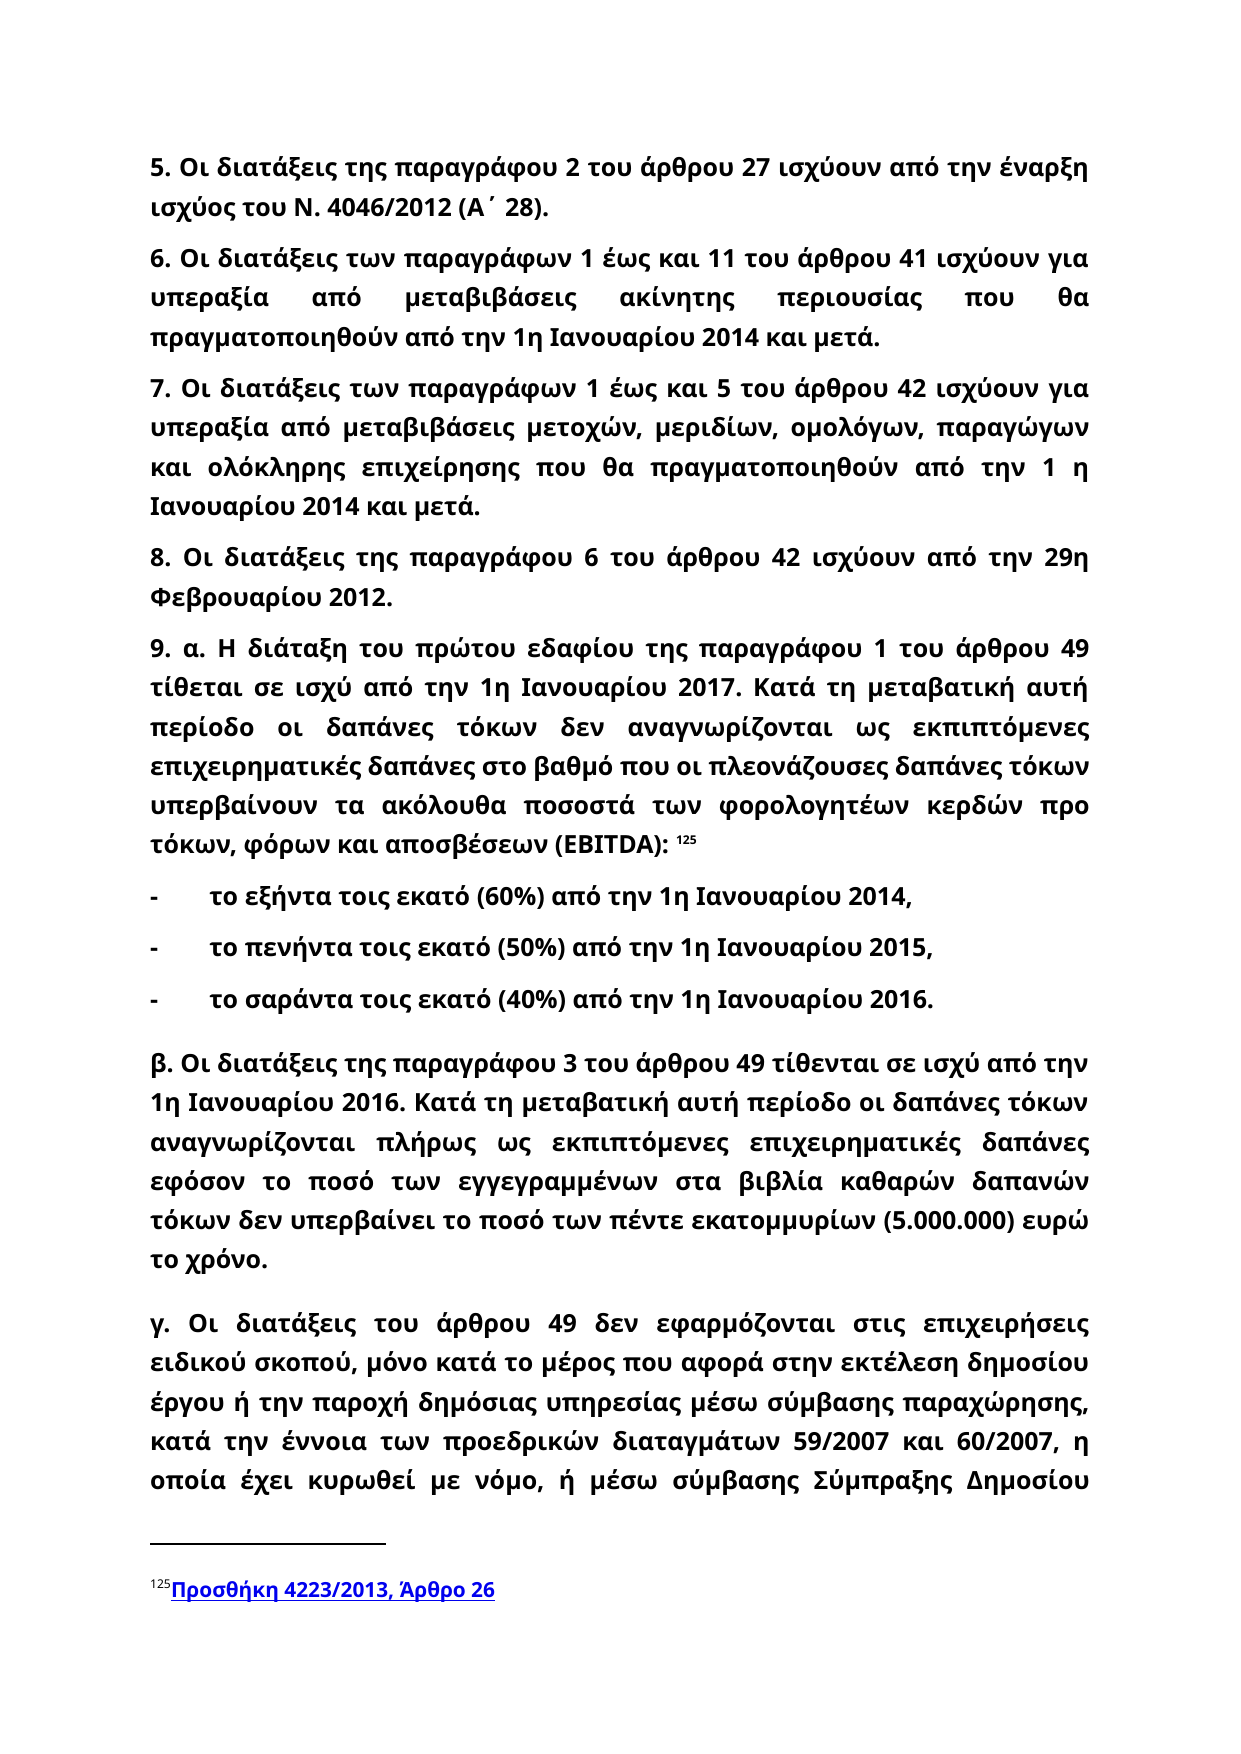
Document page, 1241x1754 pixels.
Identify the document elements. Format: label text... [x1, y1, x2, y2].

list - το πενήντα τοις εκατό (50%) από την 1η Ιανουαρίου 2015, [150, 930, 1090, 964]
text 5. Οι διατάξεις της παραγράφου 2 του άρθρου 27 ισχύουν από την έναρξη ισχύος του Ν. 4046/2012 (Α΄ 28). [150, 150, 1090, 223]
text 9. α. Η διάταξη του πρώτου εδαφίου της παραγράφου 1 του άρθρου 49 τίθεται σε ισχύ από την 1η Ιανουαρίου 2017. Κατά τη μεταβατική αυτή περίοδο οι δαπάνες τόκων δεν αναγνωρίζονται ως εκπιπτόμενες επιχειρηματικές δαπάνες στο βαθμό που οι πλεονάζουσες δαπάνες τόκων υπερβαίνουν τα ακόλουθα ποσοστά των φορολογητέων κερδών προ τόκων, φόρων και αποσβέσεων (EBITDA): [150, 631, 1090, 861]
text γ. Οι διατάξεις του άρθρου 49 δεν εφαρμόζονται στις επιχειρήσεις ειδικού σκοπού, μόνο κατά το μέρος που αφορά στην εκτέλεση δημοσίου έργου ή την παροχή δημόσιας υπηρεσίας μέσω σύμβασης παραχώρησης, κατά την έννοια των προεδρικών διαταγμάτων 59/2007 και 60/2007, η οποία έχει κυρωθεί με νόμο, ή μέσω σύμβασης Σύμπραξης Δημοσίου [150, 1306, 1090, 1497]
list - το σαράντα τοις εκατό (40%) από την 1η Ιανουαρίου 2016. [150, 982, 1090, 1016]
text β. Οι διατάξεις της παραγράφου 3 του άρθρου 49 τίθενται σε ισχύ από την 1η Ιανουαρίου 2016. Κατά τη μεταβατική αυτή περίοδο οι δαπάνες τόκων αναγνωρίζονται πλήρως ως εκπιπτόμενες επιχειρηματικές δαπάνες εφόσον το ποσό των εγγεγραμμένων στα βιβλία καθαρών δαπανών τόκων δεν υπερβαίνει το ποσό των πέντε εκατομμυρίων (5.000.000) ευρώ το χρόνο. [150, 1046, 1090, 1276]
list - το εξήντα τοις εκατό (60%) από την 1η Ιανουαρίου 2014, [150, 878, 1090, 912]
text 8. Οι διατάξεις της παραγράφου 6 του άρθρου 42 ισχύουν από την 29η Φεβρουαρίου 2012. [150, 540, 1090, 613]
text Προσθήκη 4223/2013, Άρθρο 26 [150, 1576, 1090, 1604]
text 6. Οι διατάξεις των παραγράφων 1 έως και 11 του άρθρου 41 ισχύουν για υπεραξία από μεταβιβάσεις ακίνητης περιουσίας που θα πραγματοποιηθούν από την 1η Ιανουαρίου 2014 και μετά. [150, 241, 1090, 353]
text 7. Οι διατάξεις των παραγράφων 1 έως και 5 του άρθρου 42 ισχύουν για υπεραξία από μεταβιβάσεις μετοχών, μεριδίων, ομολόγων, παραγώγων και ολόκληρης επιχείρησης που θα πραγματοποιηθούν από την 1 η Ιανουαρίου 2014 και μετά. [150, 371, 1090, 522]
